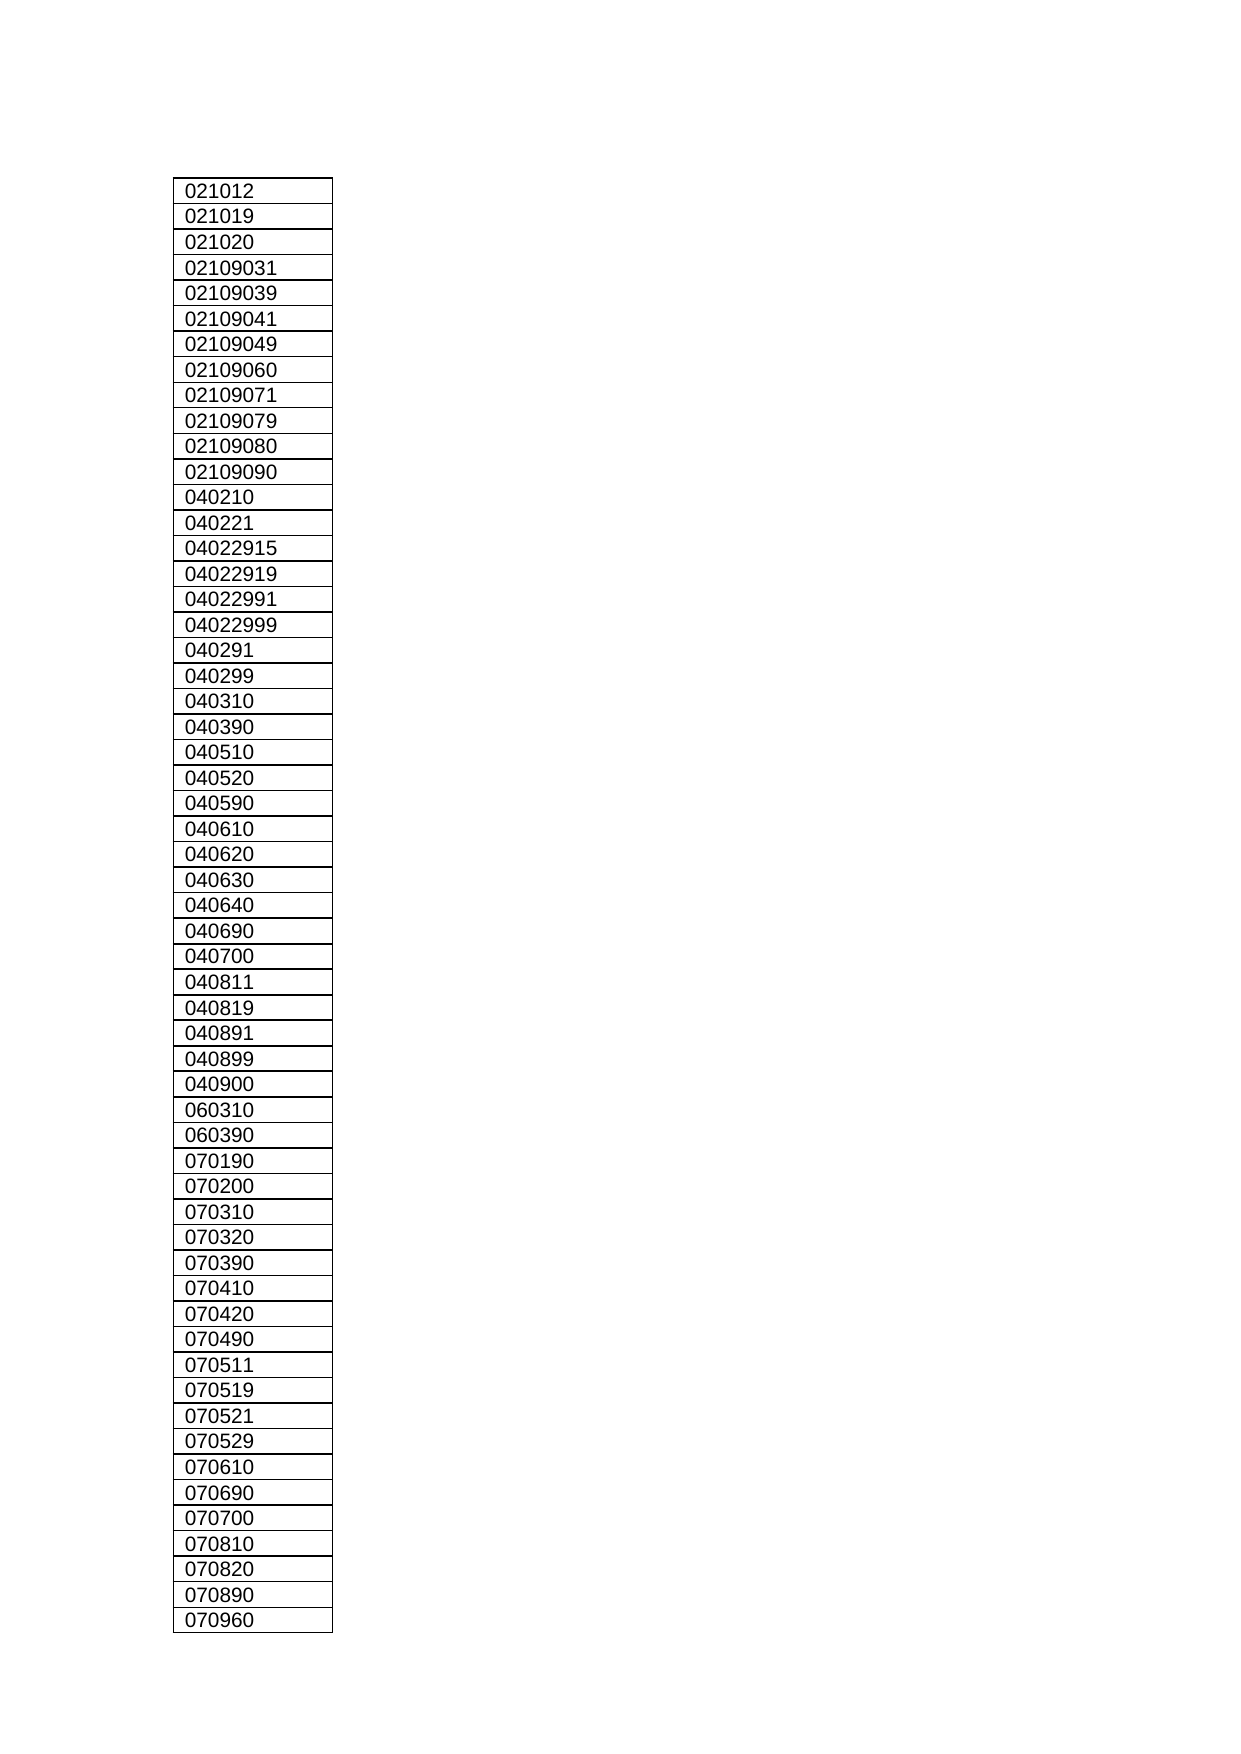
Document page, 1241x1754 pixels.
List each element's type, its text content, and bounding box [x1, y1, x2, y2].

table_cell [333, 586, 347, 611]
table_cell 040390 [174, 715, 332, 739]
table_cell [347, 1300, 406, 1326]
table_cell [333, 1606, 347, 1632]
table_cell [333, 330, 347, 356]
table_cell 02109090 [174, 460, 332, 483]
table_cell [333, 1198, 347, 1223]
table_cell 021019 [174, 204, 332, 228]
table_cell [333, 560, 347, 586]
table_cell [347, 305, 406, 330]
table_cell 040891 [174, 1021, 332, 1045]
table_cell [333, 1224, 347, 1249]
table_cell 070200 [174, 1174, 332, 1198]
table_cell 060390 [174, 1123, 332, 1147]
table_cell 04022991 [174, 587, 332, 611]
table_cell [347, 1173, 406, 1198]
table_cell [333, 1326, 347, 1351]
table_cell 040819 [174, 996, 332, 1019]
table_cell 070810 [174, 1531, 332, 1555]
table_cell [333, 764, 347, 790]
table_cell 040811 [174, 970, 332, 994]
table_cell [333, 713, 347, 739]
table_cell 02109080 [174, 434, 332, 458]
table_cell [347, 637, 406, 662]
table_cell [347, 1249, 406, 1274]
table_cell [347, 790, 406, 815]
table_cell [347, 1377, 406, 1402]
table_cell 070490 [174, 1327, 332, 1351]
table_cell 040520 [174, 766, 332, 790]
table_cell [347, 994, 406, 1019]
table_cell [333, 407, 347, 432]
table_cell [333, 1530, 347, 1555]
table_cell 070529 [174, 1429, 332, 1453]
table_cell [347, 1019, 406, 1045]
table_cell [333, 841, 347, 866]
table_cell [333, 739, 347, 764]
table_cell [333, 968, 347, 994]
table_cell [347, 228, 406, 254]
table_cell [347, 1428, 406, 1453]
table_cell 040690 [174, 919, 332, 943]
table_cell 070420 [174, 1302, 332, 1326]
table_cell 070820 [174, 1557, 332, 1581]
table_cell [347, 917, 406, 943]
table_cell [333, 1147, 347, 1172]
table_cell [347, 1224, 406, 1249]
table_cell [347, 1606, 406, 1632]
table_cell [333, 1453, 347, 1479]
table_cell [333, 1351, 347, 1377]
table_cell [347, 560, 406, 586]
table_cell [333, 1300, 347, 1326]
table_cell [333, 943, 347, 968]
table_cell [333, 305, 347, 330]
table_cell [333, 1581, 347, 1606]
table_cell [347, 1045, 406, 1070]
table_cell [347, 713, 406, 739]
table_cell [347, 484, 406, 509]
table_cell [347, 1147, 406, 1172]
table_cell 040510 [174, 740, 332, 764]
table_cell [333, 815, 347, 841]
table_cell [333, 535, 347, 560]
table_cell 070890 [174, 1582, 332, 1606]
table_cell [333, 1479, 347, 1504]
table_cell [333, 611, 347, 637]
table_cell [347, 968, 406, 994]
table_cell 021012 [174, 179, 332, 203]
table_cell [333, 866, 347, 892]
table_cell 070410 [174, 1276, 332, 1300]
table_cell [347, 1121, 406, 1147]
table_cell [347, 586, 406, 611]
table_cell [333, 1096, 347, 1121]
table_cell [347, 1402, 406, 1428]
table_cell [333, 1402, 347, 1428]
table_cell [347, 1530, 406, 1555]
table_cell 040590 [174, 791, 332, 815]
table_cell [333, 1045, 347, 1070]
table_cell [333, 356, 347, 381]
table_cell [347, 841, 406, 866]
table_cell 040640 [174, 893, 332, 917]
table_cell [347, 739, 406, 764]
table_cell 021020 [174, 230, 332, 254]
table_cell [333, 688, 347, 713]
table_cell [347, 892, 406, 917]
table_cell [333, 1504, 347, 1530]
table_cell [347, 1351, 406, 1377]
table_cell 040899 [174, 1047, 332, 1070]
table_cell [347, 381, 406, 407]
table_cell 070610 [174, 1455, 332, 1479]
table_cell 02109039 [174, 281, 332, 305]
table_cell 060310 [174, 1098, 332, 1121]
table_cell [347, 611, 406, 637]
table_cell 070320 [174, 1225, 332, 1249]
table_cell [347, 458, 406, 483]
table_cell [347, 535, 406, 560]
table_cell 070690 [174, 1480, 332, 1504]
table_cell 02109060 [174, 357, 332, 381]
table_cell [347, 1453, 406, 1479]
table_cell [347, 815, 406, 841]
table_cell [333, 458, 347, 483]
table_cell [347, 1504, 406, 1530]
table_cell [347, 1096, 406, 1121]
table_cell 070700 [174, 1506, 332, 1530]
table_cell [333, 1377, 347, 1402]
table_cell 070190 [174, 1149, 332, 1172]
table_cell [347, 203, 406, 228]
table_cell [333, 1070, 347, 1096]
table_cell [333, 1275, 347, 1300]
table_cell [333, 177, 347, 203]
table_cell [333, 254, 347, 279]
table_cell [347, 1070, 406, 1096]
table_cell 040900 [174, 1072, 332, 1096]
table_cell [347, 1479, 406, 1504]
table_cell [347, 1581, 406, 1606]
table_cell 04022919 [174, 562, 332, 586]
table_cell [333, 994, 347, 1019]
table_cell [333, 279, 347, 305]
table_cell [347, 1555, 406, 1581]
table_cell [333, 1019, 347, 1045]
table_cell 02109079 [174, 408, 332, 432]
table_cell 040630 [174, 868, 332, 892]
table_cell [333, 509, 347, 534]
table_cell 040620 [174, 842, 332, 866]
table_cell [347, 407, 406, 432]
table_cell [333, 892, 347, 917]
table_cell [347, 866, 406, 892]
table_cell [347, 330, 406, 356]
table_cell 070390 [174, 1251, 332, 1274]
table_cell 04022915 [174, 536, 332, 560]
table_cell [347, 1275, 406, 1300]
table_cell [333, 1121, 347, 1147]
table_cell 070519 [174, 1378, 332, 1402]
table_cell [333, 1428, 347, 1453]
table_cell 04022999 [174, 613, 332, 637]
table_cell [347, 254, 406, 279]
table_cell 040299 [174, 664, 332, 688]
table_cell 040700 [174, 945, 332, 968]
table_cell [333, 790, 347, 815]
table_cell [347, 764, 406, 790]
table_cell 02109071 [174, 383, 332, 407]
table_cell 070511 [174, 1353, 332, 1377]
table_cell [347, 356, 406, 381]
table_cell [333, 1555, 347, 1581]
table_cell [333, 917, 347, 943]
table_cell 02109041 [174, 306, 332, 330]
table_cell [333, 1173, 347, 1198]
table_cell [347, 177, 406, 203]
table_cell 040210 [174, 485, 332, 509]
table_cell 070521 [174, 1404, 332, 1428]
table_cell [333, 662, 347, 688]
table_cell [333, 484, 347, 509]
table_cell [333, 1249, 347, 1274]
table_cell [347, 1198, 406, 1223]
table_cell [347, 509, 406, 534]
table_cell 070960 [174, 1608, 332, 1632]
table_cell [347, 943, 406, 968]
table_cell 02109049 [174, 332, 332, 356]
table_cell 040291 [174, 638, 332, 662]
table_cell [333, 228, 347, 254]
table_cell [347, 279, 406, 305]
table_cell 040610 [174, 817, 332, 841]
table_cell [347, 433, 406, 458]
table_cell 02109031 [174, 255, 332, 279]
table_cell [347, 1326, 406, 1351]
table_cell [347, 662, 406, 688]
table_cell 070310 [174, 1200, 332, 1223]
table_cell [333, 203, 347, 228]
table_cell [333, 637, 347, 662]
table_cell [333, 381, 347, 407]
table_cell 040221 [174, 511, 332, 534]
table_cell [347, 688, 406, 713]
table_cell [333, 433, 347, 458]
table_cell 040310 [174, 689, 332, 713]
